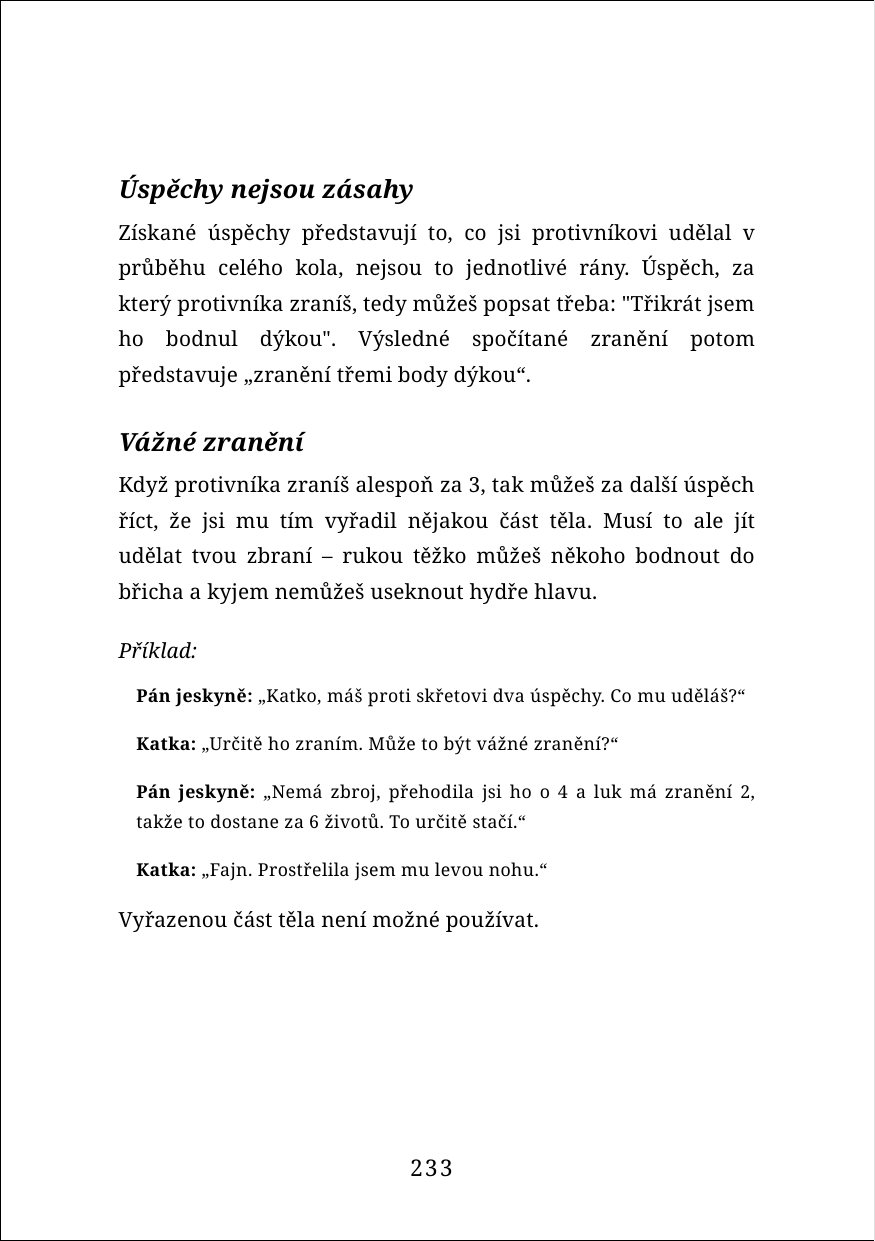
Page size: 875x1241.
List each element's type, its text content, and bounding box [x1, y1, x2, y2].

text Pán jeskyně: „Katko, máš proti skřetovi dva úspěchy. Co mu uděláš?“ [136, 683, 756, 708]
subtitle Vážné zranění [118, 425, 756, 459]
text Katka: „Fajn. Prostřelila jsem mu levou nohu.“ [136, 857, 756, 882]
text Katka: „Určitě ho zraním. Může to být vážné zranění?“ [136, 731, 756, 756]
subtitle Úspěchy nejsou zásahy [118, 172, 756, 206]
text Když protivníka zraníš alespoň za 3, tak můžeš za další úspěch říct, že jsi mu tím vyřadil nějakou část těla. Musí to ale jít udělat tvou zbraní – rukou těžko můžeš někoho bodnout do břicha a kyjem nemůžeš useknout hydře hlavu. [118, 471, 756, 606]
text Pán jeskyně: „Nemá zbroj, přehodila jsi ho o 4 a luk má zranění 2, takže to dostane za 6 životů. To určitě stačí.“ [136, 779, 756, 834]
text Získané úspěchy představují to, co jsi protivníkovi udělal v průběhu celého kola, nejsou to jednotlivé rány. Úspěch, za který protivníka zraníš, tedy můžeš popsat třeba: "Třikrát jsem ho bodnul dýkou". Výsledné spočítané zranění potom představuje „zranění třemi body dýkou“. [118, 218, 756, 388]
text Vyřazenou část těla není možné používat. [118, 905, 756, 934]
text Příklad: [118, 636, 756, 665]
